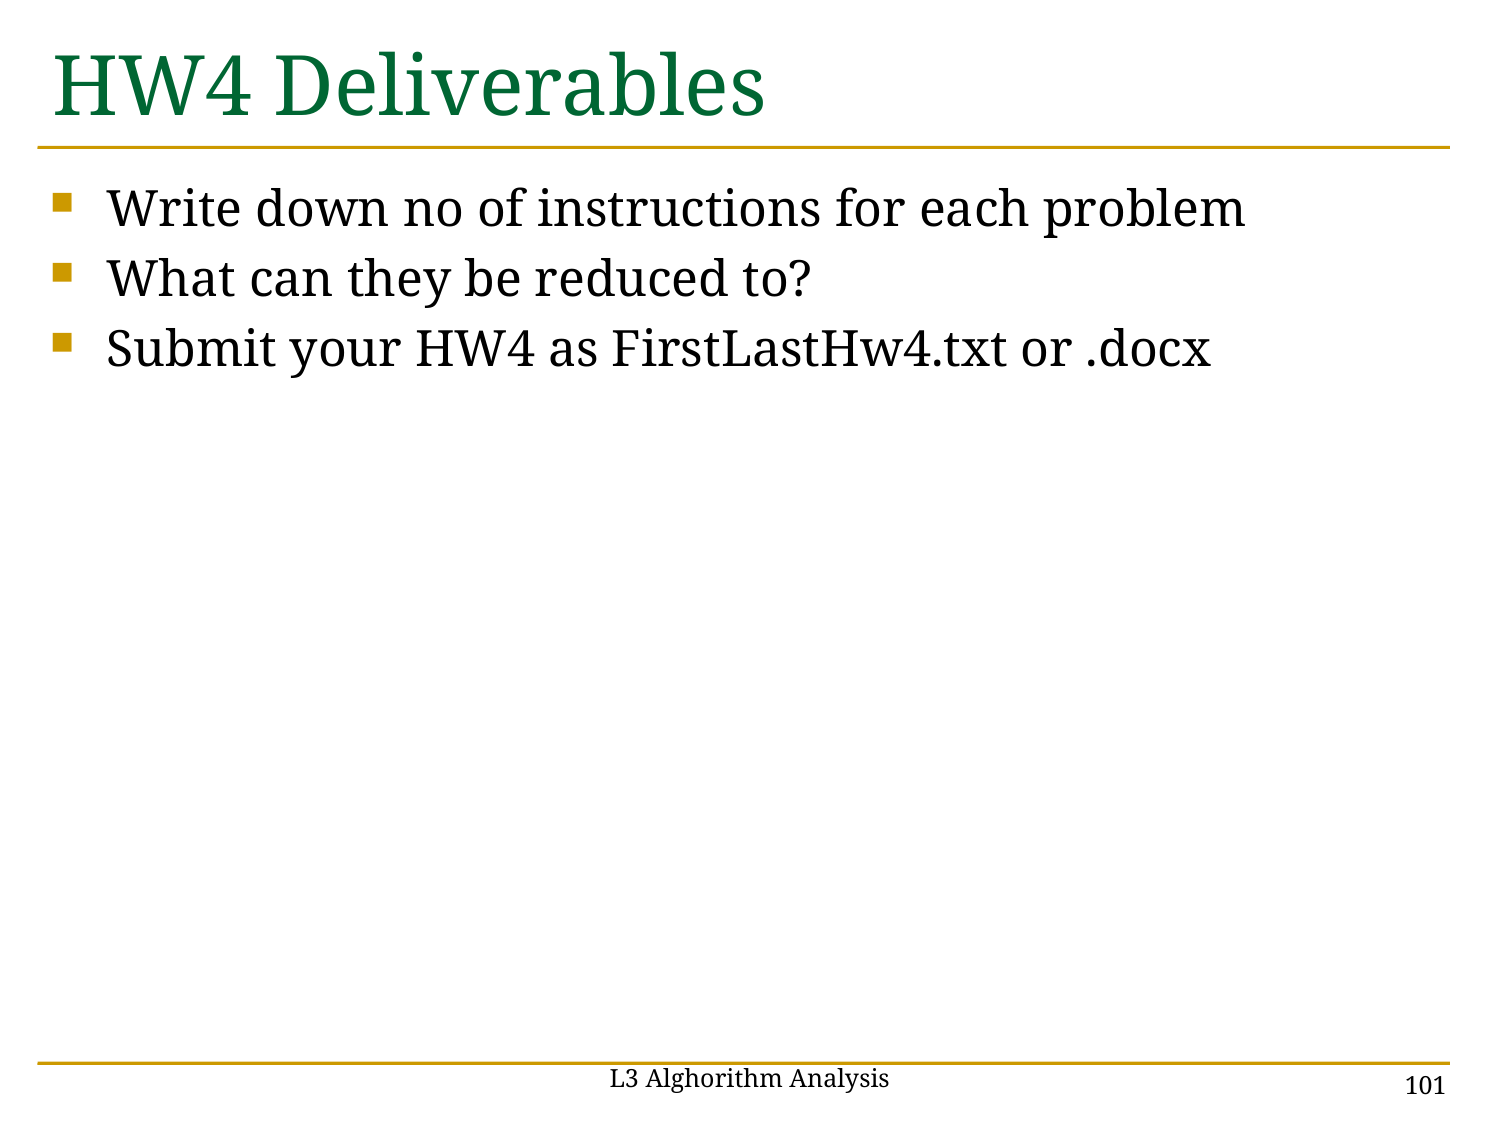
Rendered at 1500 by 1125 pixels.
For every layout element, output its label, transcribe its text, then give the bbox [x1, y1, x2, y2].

footer L3 Alghorithm Analysis [512, 1025, 988, 1100]
slide_number [1111, 1036, 1462, 1112]
list Write down no of instructions for each problem What can they be reduced to? Submit your HW4 as FirstLastHw4.txt or .docx [35, 169, 1448, 1022]
title HW4 Deliverables [37, 24, 1450, 200]
